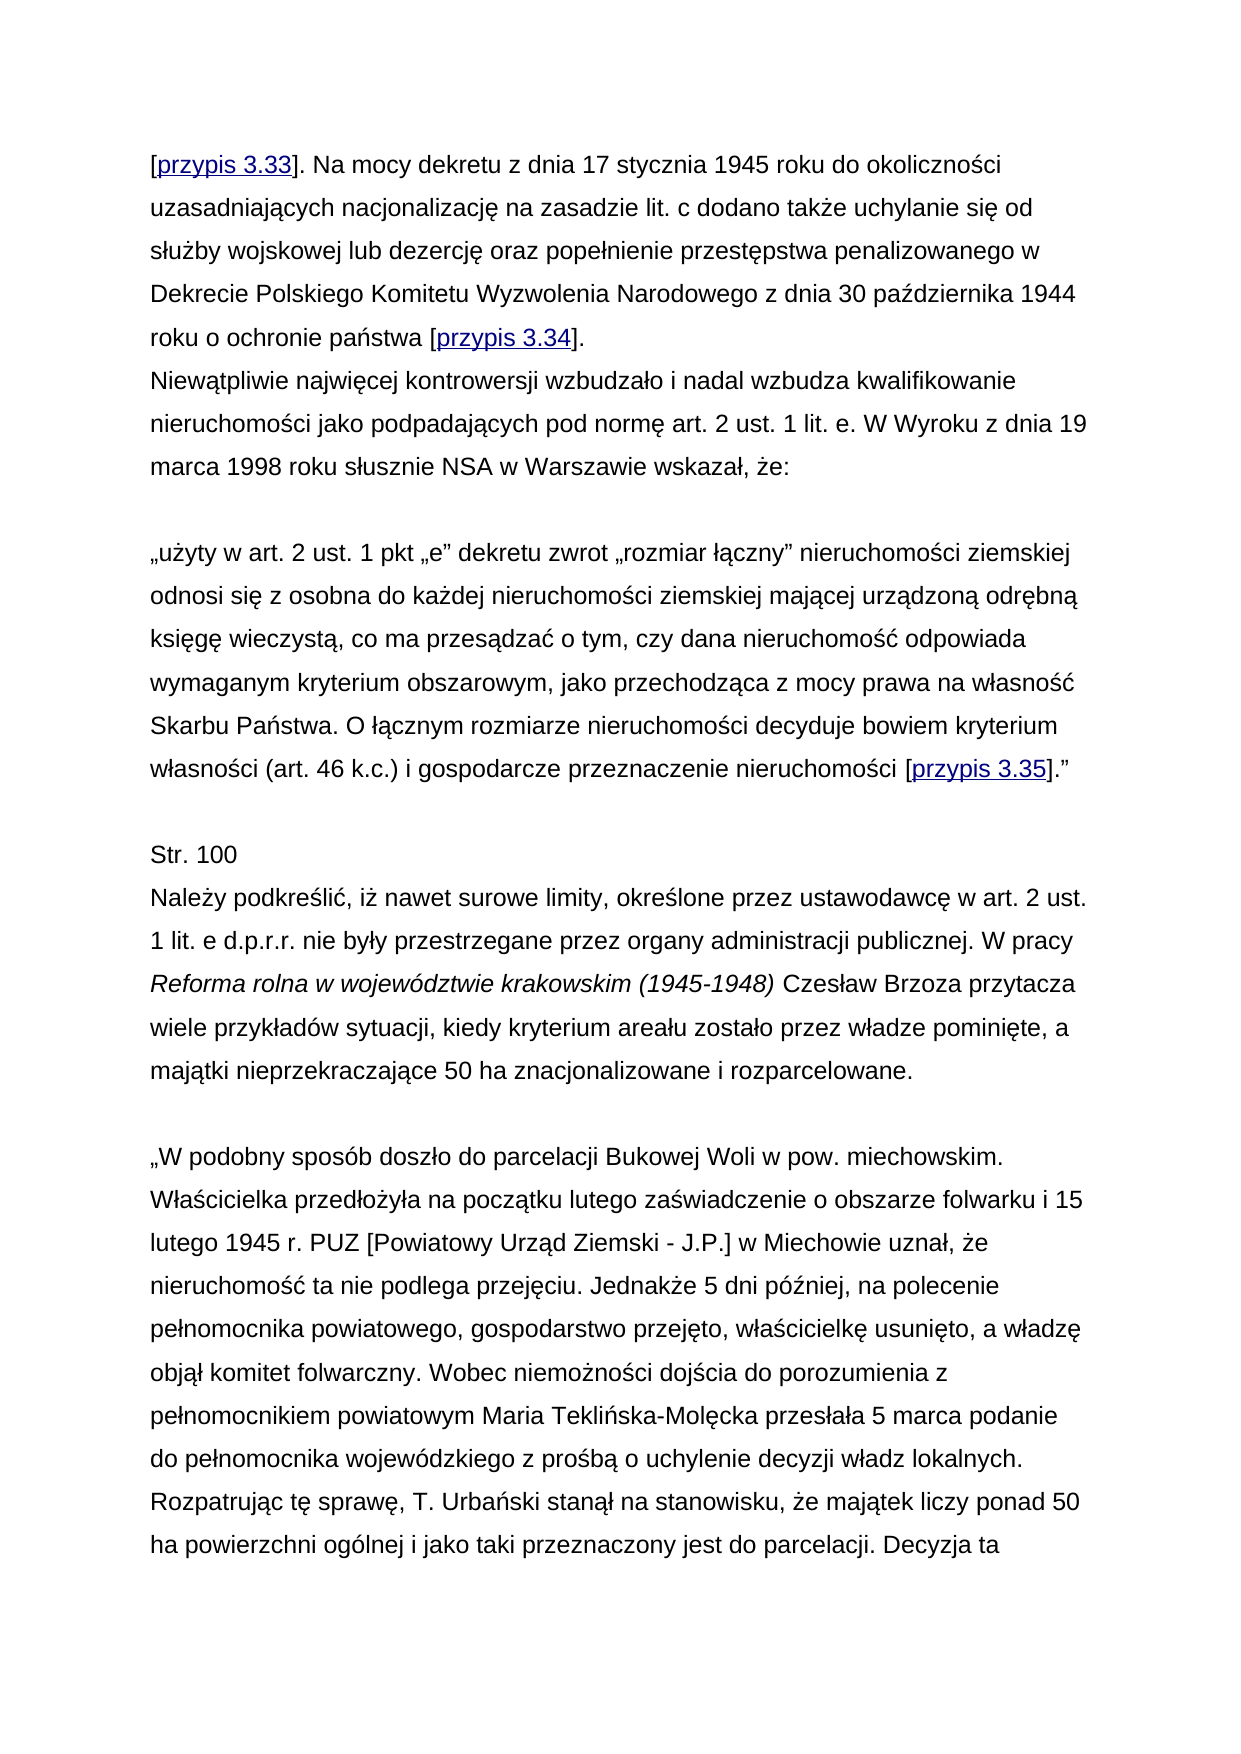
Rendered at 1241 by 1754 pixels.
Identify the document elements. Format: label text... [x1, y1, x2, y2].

text Należy podkreślić, iż nawet surowe limity, określone przez ustawodawcę w art. 2 ust. 1 lit. e d.p.r.r. nie były przestrzegane przez organy administracji publicznej. W pracy Reforma rolna w województwie krakowskim (1945-1948) Czesław Brzoza przytacza wiele przykładów sytuacji, kiedy kryterium areału zostało przez władze pominięte, a majątki nieprzekraczające 50 ha znacjonalizowane i rozparcelowane. [150, 883, 1090, 1084]
text Niewątpliwie najwięcej kontrowersji wzbudzało i nadal wzbudza kwalifikowanie nieruchomości jako podpadających pod normę art. 2 ust. 1 lit. e. W Wyroku z dnia 19 marca 1998 roku słusznie NSA w Warszawie wskazał, że: [150, 366, 1090, 481]
text Str. 100 [150, 840, 1090, 869]
text „użyty w art. 2 ust. 1 pkt „e” dekretu zwrot „rozmiar łączny” nieruchomości ziemskiej odnosi się z osobna do każdej nieruchomości ziemskiej mającej urządzoną odrębną księgę wieczystą, co ma przesądzać o tym, czy dana nieruchomość odpowiada wymaganym kryterium obszarowym, jako przechodząca z mocy prawa na własność Skarbu Państwa. O łącznym rozmiarze nieruchomości decyduje bowiem kryterium własności (art. 46 k.c.) i gospodarcze przeznaczenie nieruchomości [przypis 3.35].” [150, 538, 1090, 782]
text „W podobny sposób doszło do parcelacji Bukowej Woli w pow. miechowskim. Właścicielka przedłożyła na początku lutego zaświadczenie o obszarze folwarku i 15 lutego 1945 r. PUZ [Powiatowy Urząd Ziemski - J.P.] w Miechowie uznał, że nieruchomość ta nie podlega przejęciu. Jednakże 5 dni później, na polecenie pełnomocnika powiatowego, gospodarstwo przejęto, właścicielkę usunięto, a władzę objął komitet folwarczny. Wobec niemożności dojścia do porozumienia z pełnomocnikiem powiatowym Maria Teklińska-Molęcka przesłała 5 marca podanie do pełnomocnika wojewódzkiego z prośbą o uchylenie decyzji władz lokalnych. Rozpatrując tę sprawę, T. Urbański stanął na stanowisku, że majątek liczy ponad 50 ha powierzchni ogólnej i jako taki przeznaczony jest do parcelacji. Decyzja ta [150, 1142, 1090, 1559]
text [przypis 3.33]. Na mocy dekretu z dnia 17 stycznia 1945 roku do okoliczności uzasadniających nacjonalizację na zasadzie lit. c dodano także uchylanie się od służby wojskowej lub dezercję oraz popełnienie przestępstwa penalizowanego w Dekrecie Polskiego Komitetu Wyzwolenia Narodowego z dnia 30 października 1944 roku o ochronie państwa [przypis 3.34]. [150, 150, 1090, 351]
